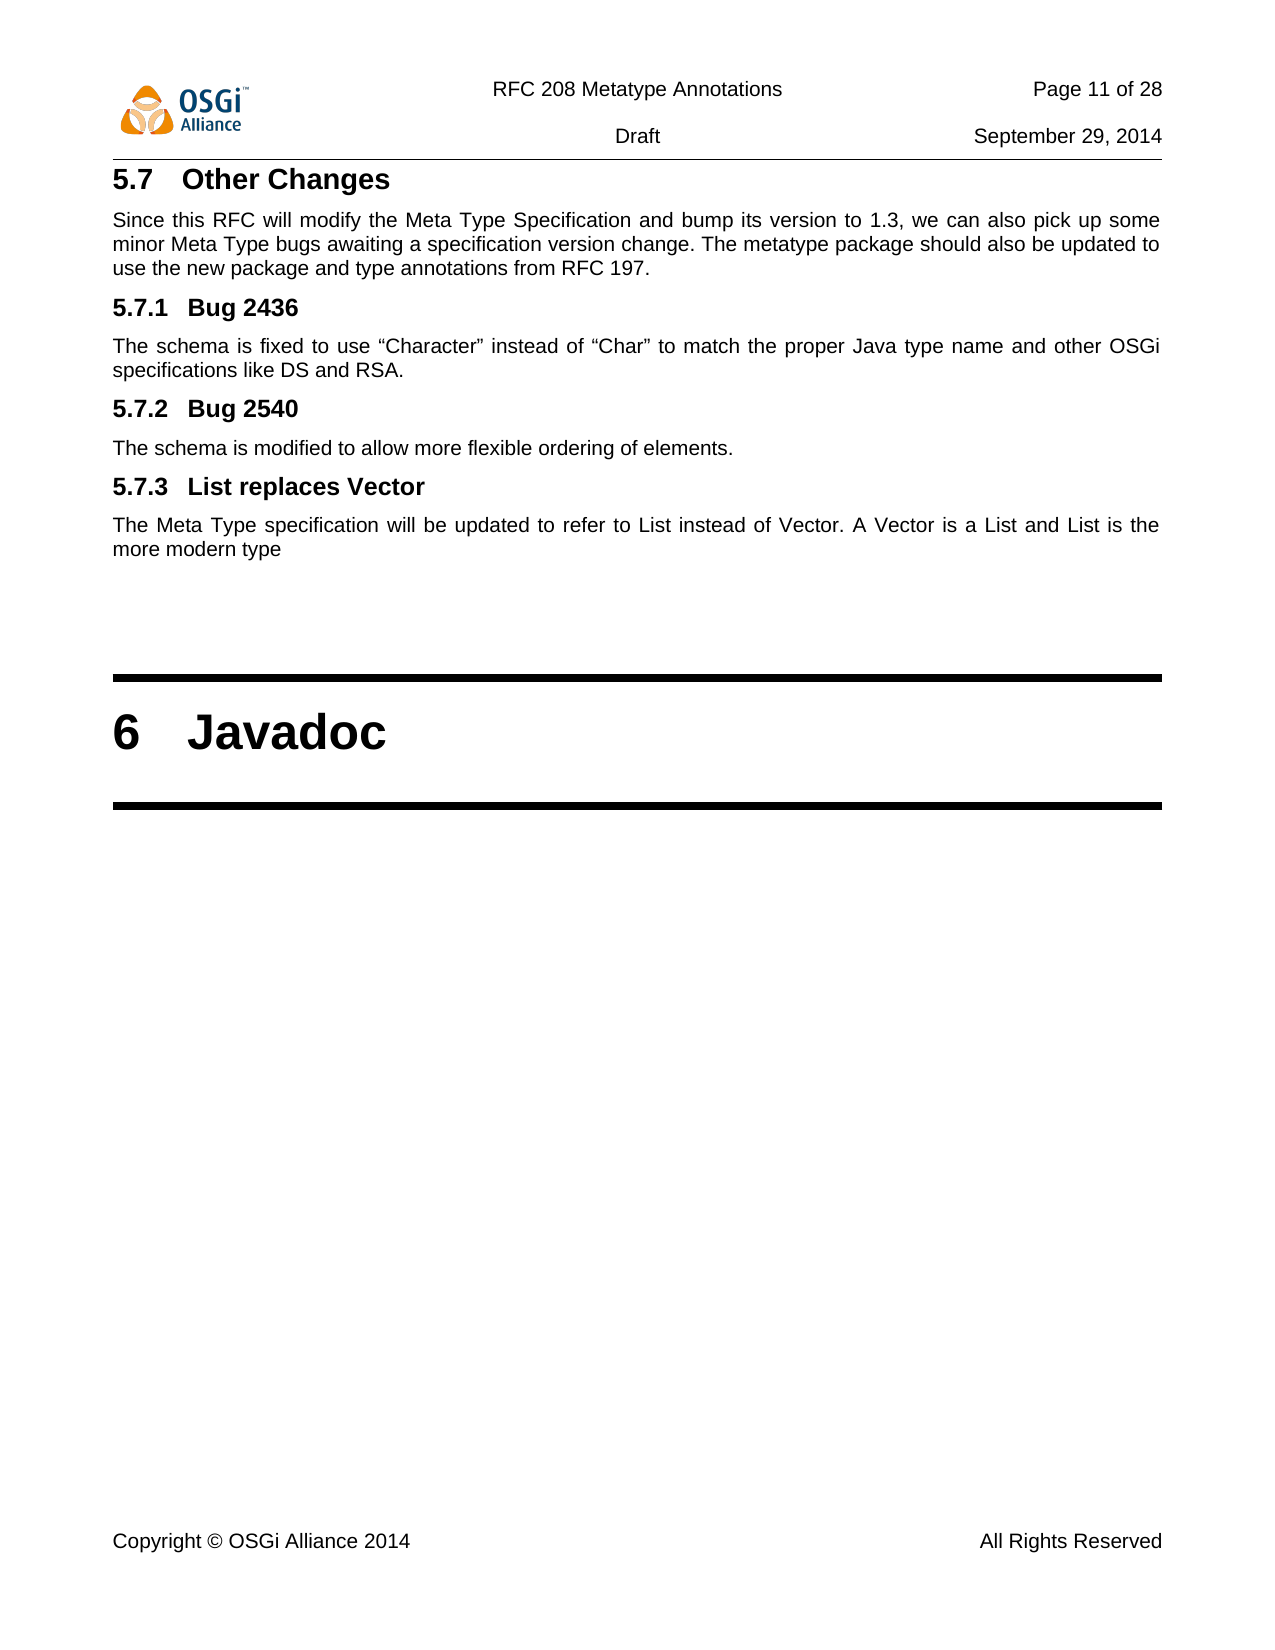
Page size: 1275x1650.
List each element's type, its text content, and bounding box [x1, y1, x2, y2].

subtitle List replaces Vector [112, 472, 1162, 501]
subtitle Bug 2436 [112, 292, 1162, 321]
text Since this RFC will modify the Meta Type Specification and bump its version to 1.3, we can also pick up some minor Meta Type bugs awaiting a specification version change. The metatype package should also be updated to use the new package and type annotations from RFC 197. [112, 208, 1162, 280]
subtitle Bug 2540 [112, 394, 1162, 423]
text The schema is modified to allow more flexible ordering of elements. [112, 435, 1162, 459]
subtitle Other Changes [112, 160, 1162, 196]
text The schema is fixed to use “Character” instead of “Char” to match the proper Java type name and other OSGi specifications like DS and RSA. [112, 334, 1162, 382]
picture [113, 78, 257, 142]
subtitle Javadoc [112, 675, 1162, 810]
text The Meta Type specification will be updated to refer to List instead of Vector. A Vector is a List and List is the more modern type [112, 513, 1162, 561]
